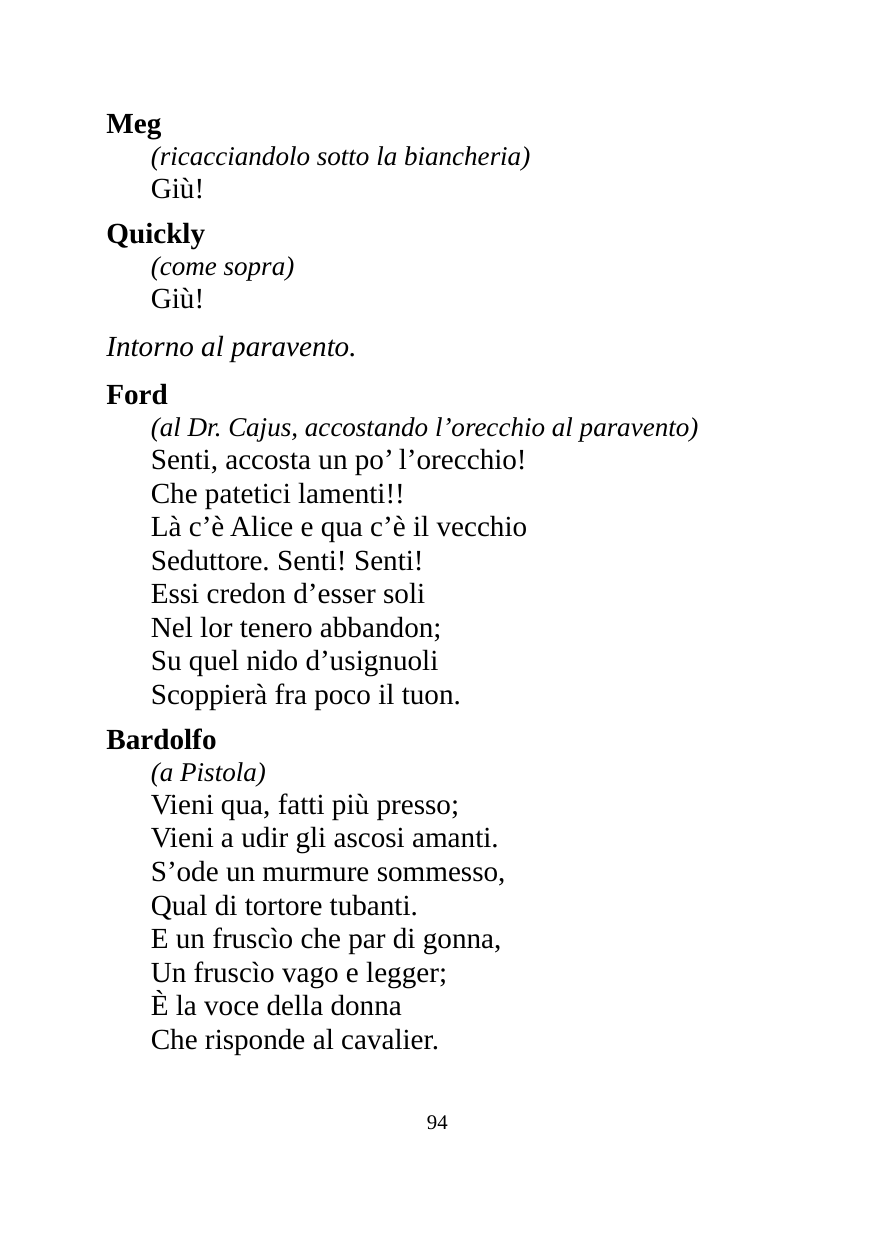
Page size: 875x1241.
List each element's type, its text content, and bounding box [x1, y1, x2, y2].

text Intorno al paravento. [106, 329, 768, 363]
text Ford [106, 377, 768, 411]
text Bardolfo [106, 722, 768, 756]
text (a Pistola) Vieni qua, fatti più presso; Vieni a udir gli ascosi amanti. S’ode un murmure sommesso, Qual di tortore tubanti. E un fruscìo che par di gonna, Un fruscìo vago e legger; È la voce della donna Che risponde al cavalier. [151, 756, 768, 1055]
text (come sopra) Giù! [151, 250, 768, 314]
text (ricacciandolo sotto la biancheria) Giù! [151, 140, 768, 204]
text Quickly [106, 216, 768, 250]
text Meg [106, 106, 768, 140]
text (al Dr. Cajus, accostando l’orecchio al paravento) Senti, accosta un po’ l’orecchio! Che patetici lamenti!! Là c’è Alice e qua c’è il vecchio Seduttore. Senti! Senti! Essi credon d’esser soli Nel lor tenero abbandon; Su quel nido d’usignuoli Scoppierà fra poco il tuon. [151, 411, 768, 711]
